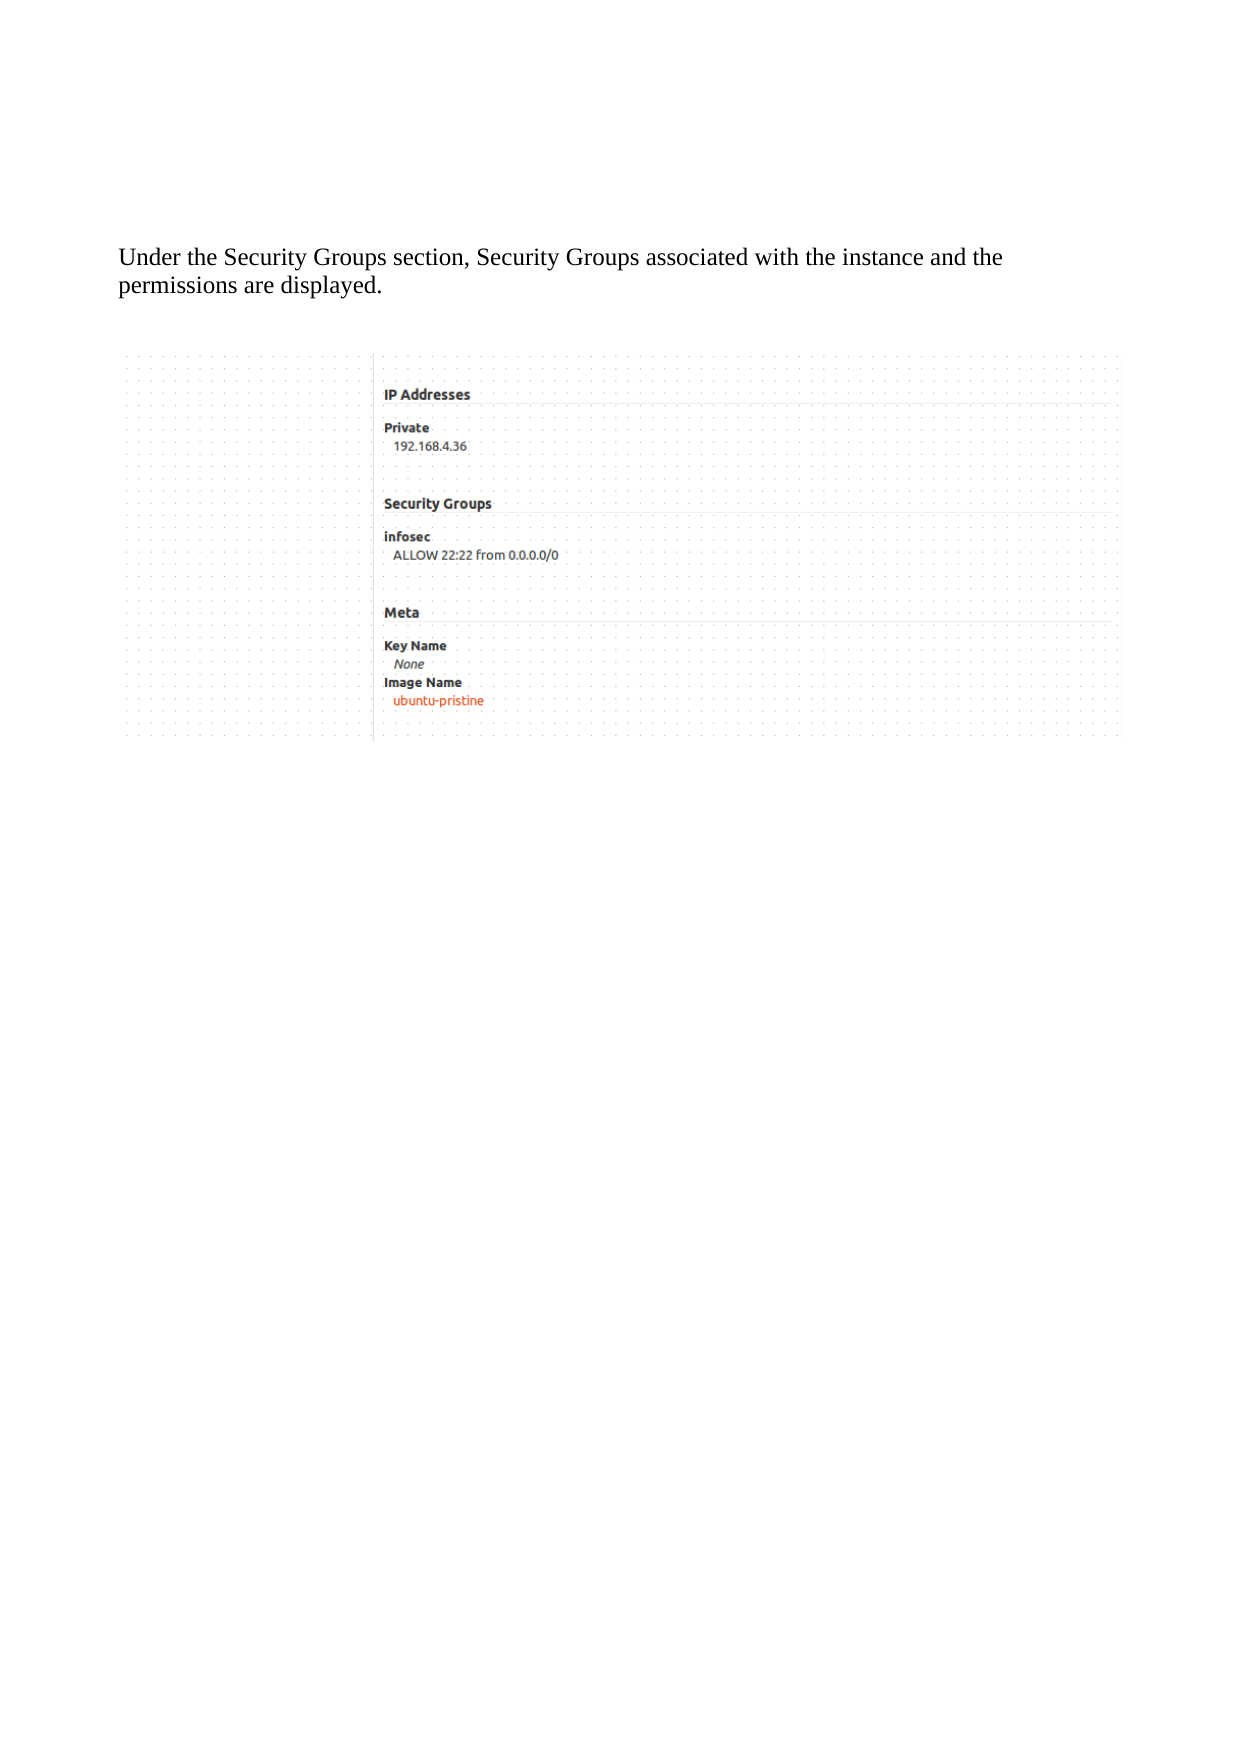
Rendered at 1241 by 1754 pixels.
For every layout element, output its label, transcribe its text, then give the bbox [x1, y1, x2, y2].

text Under the Security Groups section, Security Groups associated with the instance and the permissions are displayed. [118, 242, 1122, 299]
picture [118, 353, 1123, 742]
